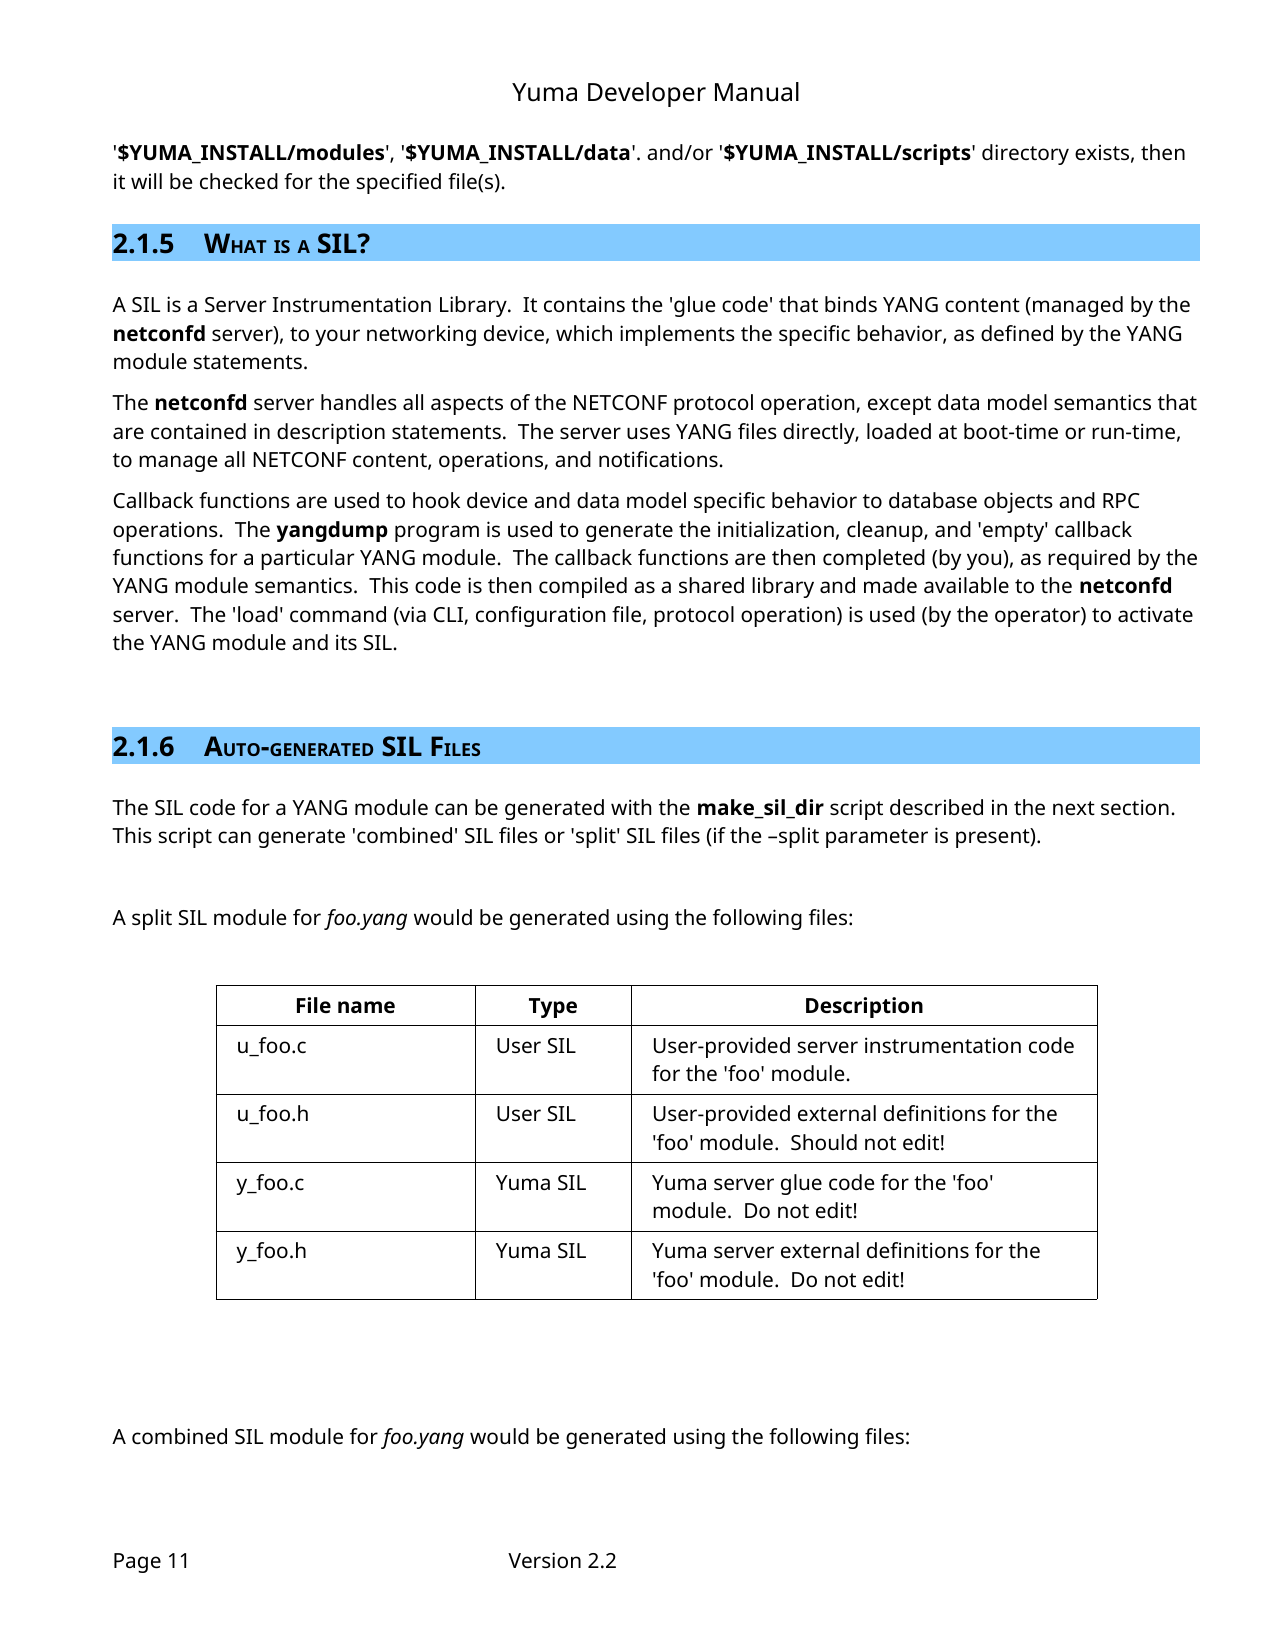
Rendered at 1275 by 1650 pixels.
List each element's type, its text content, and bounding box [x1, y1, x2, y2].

text A split SIL module for foo.yang would be generated using the following files: [112, 903, 1200, 932]
text Callback functions are used to hook device and data model specific behavior to database objects and RPC operations. The yangdump program is used to generate the initialization, cleanup, and 'empty' callback functions for a particular YANG module. The callback functions are then completed (by you), as required by the YANG module semantics. This code is then compiled as a shared library and made available to the netconfd server. The 'load' command (via CLI, configuration file, protocol operation) is used (by the operator) to activate the YANG module and its SIL. [112, 486, 1200, 657]
table_cell Yuma SIL [476, 1232, 631, 1299]
subtitle Auto-generated SIL Files [112, 727, 1200, 764]
table_cell y_foo.c [217, 1163, 475, 1231]
table_cell Yuma server glue code for the 'foo' module. Do not edit! [632, 1163, 1097, 1231]
table_cell Yuma server external definitions for the 'foo' module. Do not edit! [632, 1232, 1097, 1299]
text '$YUMA_INSTALL/modules', '$YUMA_INSTALL/data'. and/or '$YUMA_INSTALL/scripts' directory exists, then it will be checked for the specified file(s). [112, 138, 1200, 195]
subtitle What is a SIL? [112, 224, 1200, 261]
text The netconfd server handles all aspects of the NETCONF protocol operation, except data model semantics that are contained in description statements. The server uses YANG files directly, loaded at boot-time or run-time, to manage all NETCONF content, operations, and notifications. [112, 388, 1200, 474]
text A combined SIL module for foo.yang would be generated using the following files: [112, 1422, 1200, 1450]
table_header File name [217, 986, 475, 1025]
table_cell u_foo.c [217, 1026, 475, 1094]
table_cell User SIL [476, 1026, 631, 1094]
table_cell User-provided server instrumentation code for the 'foo' module. [632, 1026, 1097, 1094]
table_cell u_foo.h [217, 1095, 475, 1162]
table_cell y_foo.h [217, 1232, 475, 1299]
table_header Description [632, 986, 1097, 1025]
table_header Type [476, 986, 631, 1025]
table_cell User-provided external definitions for the 'foo' module. Should not edit! [632, 1095, 1097, 1162]
table_cell Yuma SIL [476, 1163, 631, 1231]
text The SIL code for a YANG module can be generated with the make_sil_dir script described in the next section. This script can generate 'combined' SIL files or 'split' SIL files (if the –split parameter is present). [112, 793, 1200, 850]
text A SIL is a Server Instrumentation Library. It contains the 'glue code' that binds YANG content (managed by the netconfd server), to your networking device, which implements the specific behavior, as defined by the YANG module statements. [112, 291, 1200, 376]
table_cell User SIL [476, 1095, 631, 1162]
